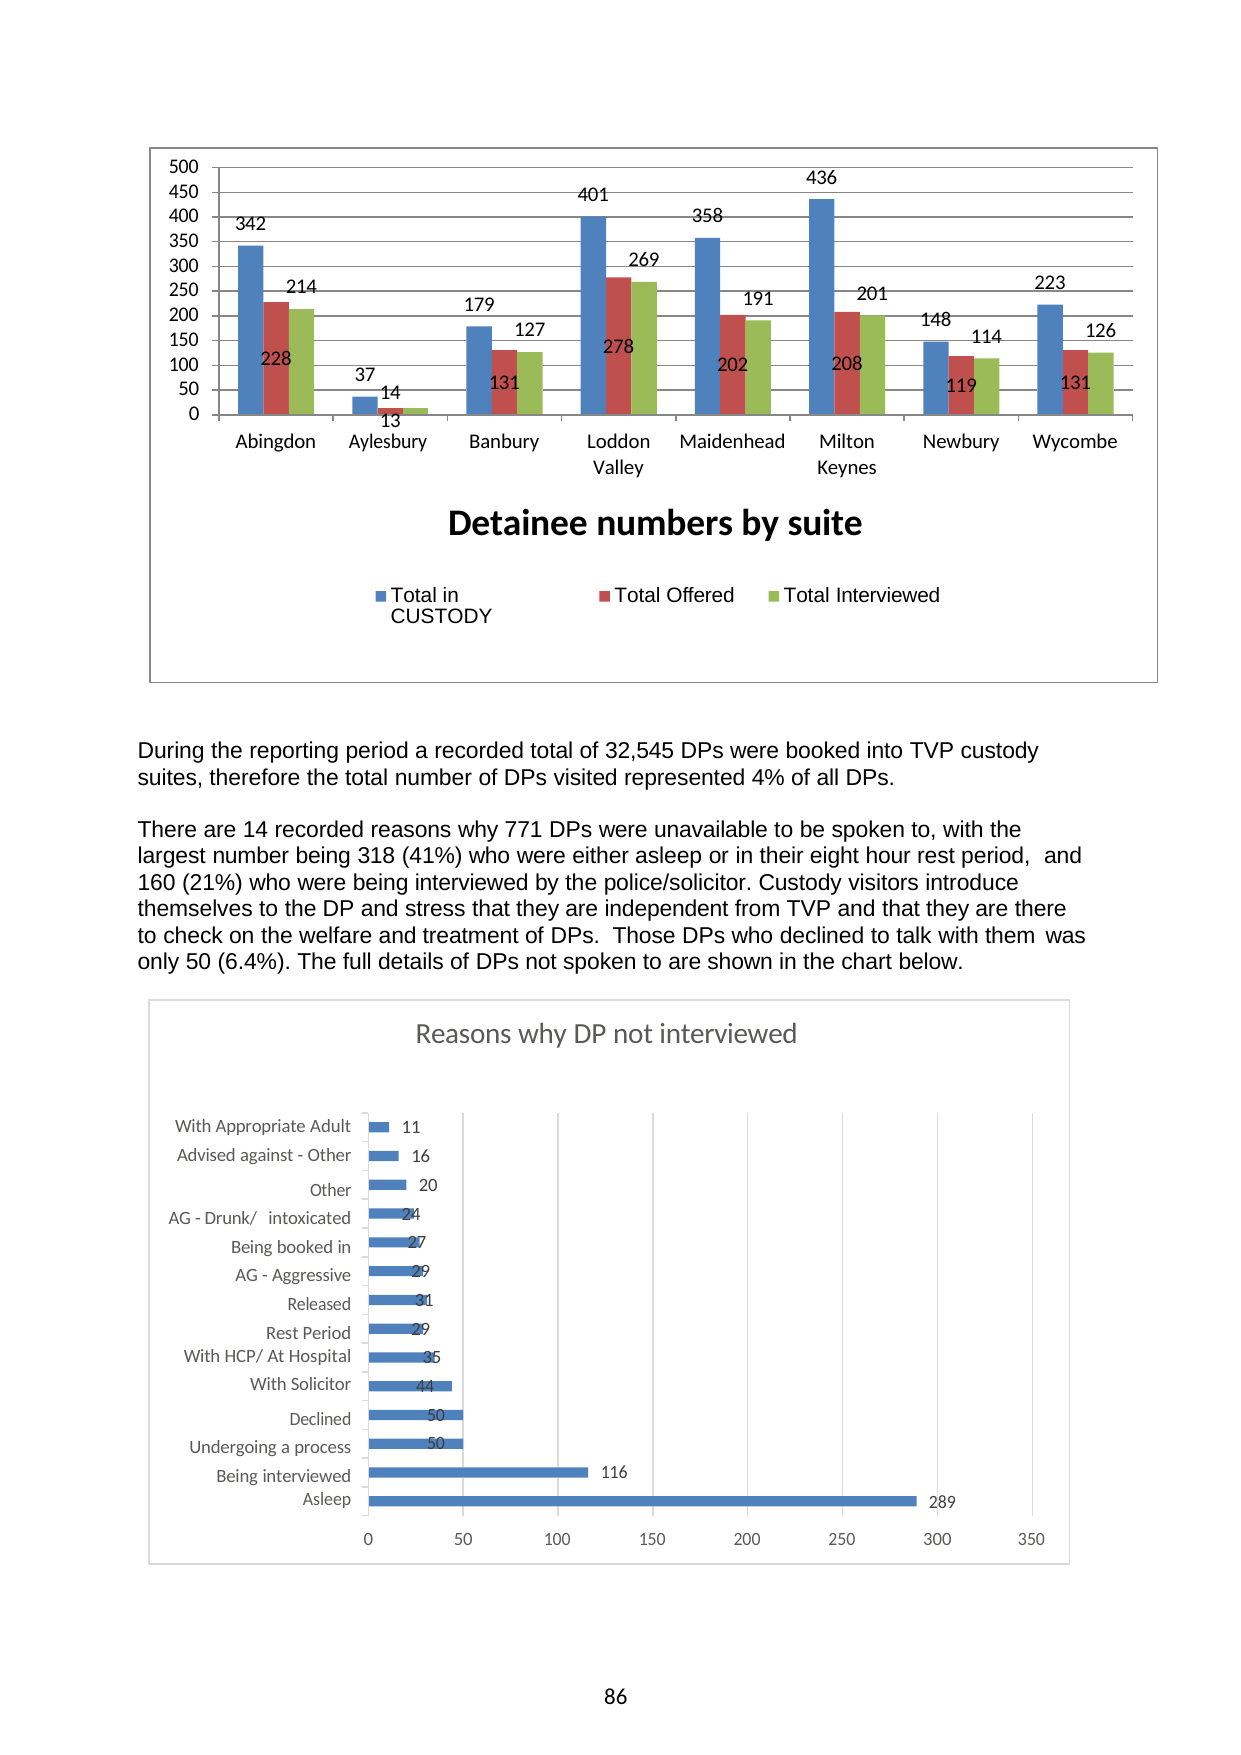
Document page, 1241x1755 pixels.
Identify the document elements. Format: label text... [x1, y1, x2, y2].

table_cell [333, 455, 563, 489]
table_cell [230, 455, 333, 489]
table_cell Keynes [802, 455, 900, 489]
table_cell [900, 455, 1016, 489]
table_header Abingdon [230, 430, 333, 455]
text During the reporting period a recorded total of 32,545 DPs were booked into TVP custody suites, therefore the total number of DPs visited represented 4% of all DPs. [137, 737, 1058, 790]
text There are 14 recorded reasons why 771 DPs were unavailable to be spoken to, with the largest number being 318 (41%) who were either asleep or in their eight hour rest period, and 160 (21%) who were being interviewed by the police/solicitor. Custody visitors introduce themselves to the DP and stress that they are independent from TVP and that they are there to check on the welfare and treatment of DPs. Those DPs who declined to talk with them was only 50 (6.4%). The full details of DPs not spoken to are shown in the chart below. [137, 816, 1087, 974]
table_header Maidenhead [665, 430, 802, 455]
table_header Wycombe [1016, 430, 1124, 455]
table_cell [665, 455, 802, 489]
table_cell [1016, 455, 1124, 489]
table_header Aylesbury Banbury [333, 430, 563, 455]
table_cell Valley [563, 455, 665, 489]
table_header Newbury [900, 430, 1016, 455]
table_header Loddon [563, 430, 665, 455]
table_header Milton [802, 430, 900, 455]
